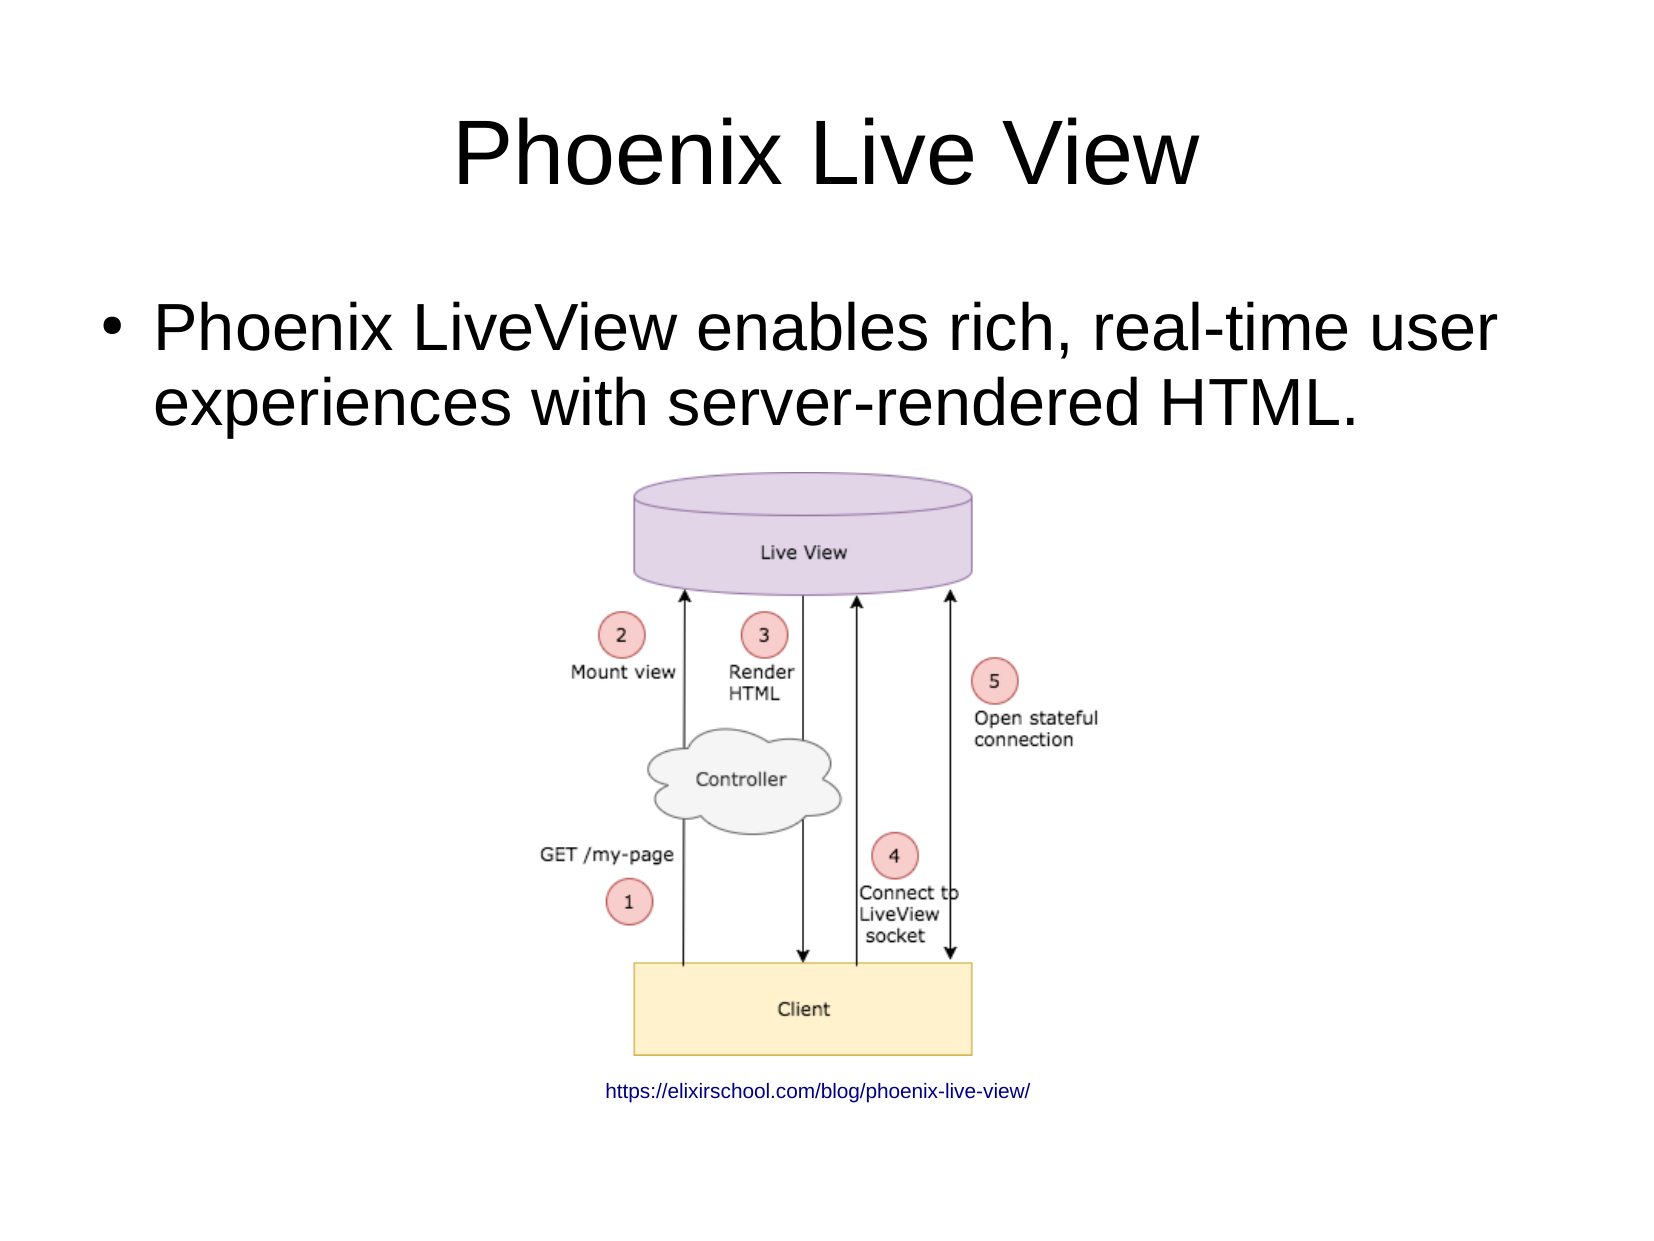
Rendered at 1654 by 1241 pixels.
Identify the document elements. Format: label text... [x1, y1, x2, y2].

title Phoenix Live View [82, 49, 1571, 257]
picture [537, 472, 1111, 1056]
list Phoenix LiveView enables rich, real-time user experiences with server-rendered HTML. [82, 290, 1571, 1010]
text_box https://elixirschool.com/blog/phoenix-live-view/ [590, 1072, 1046, 1111]
